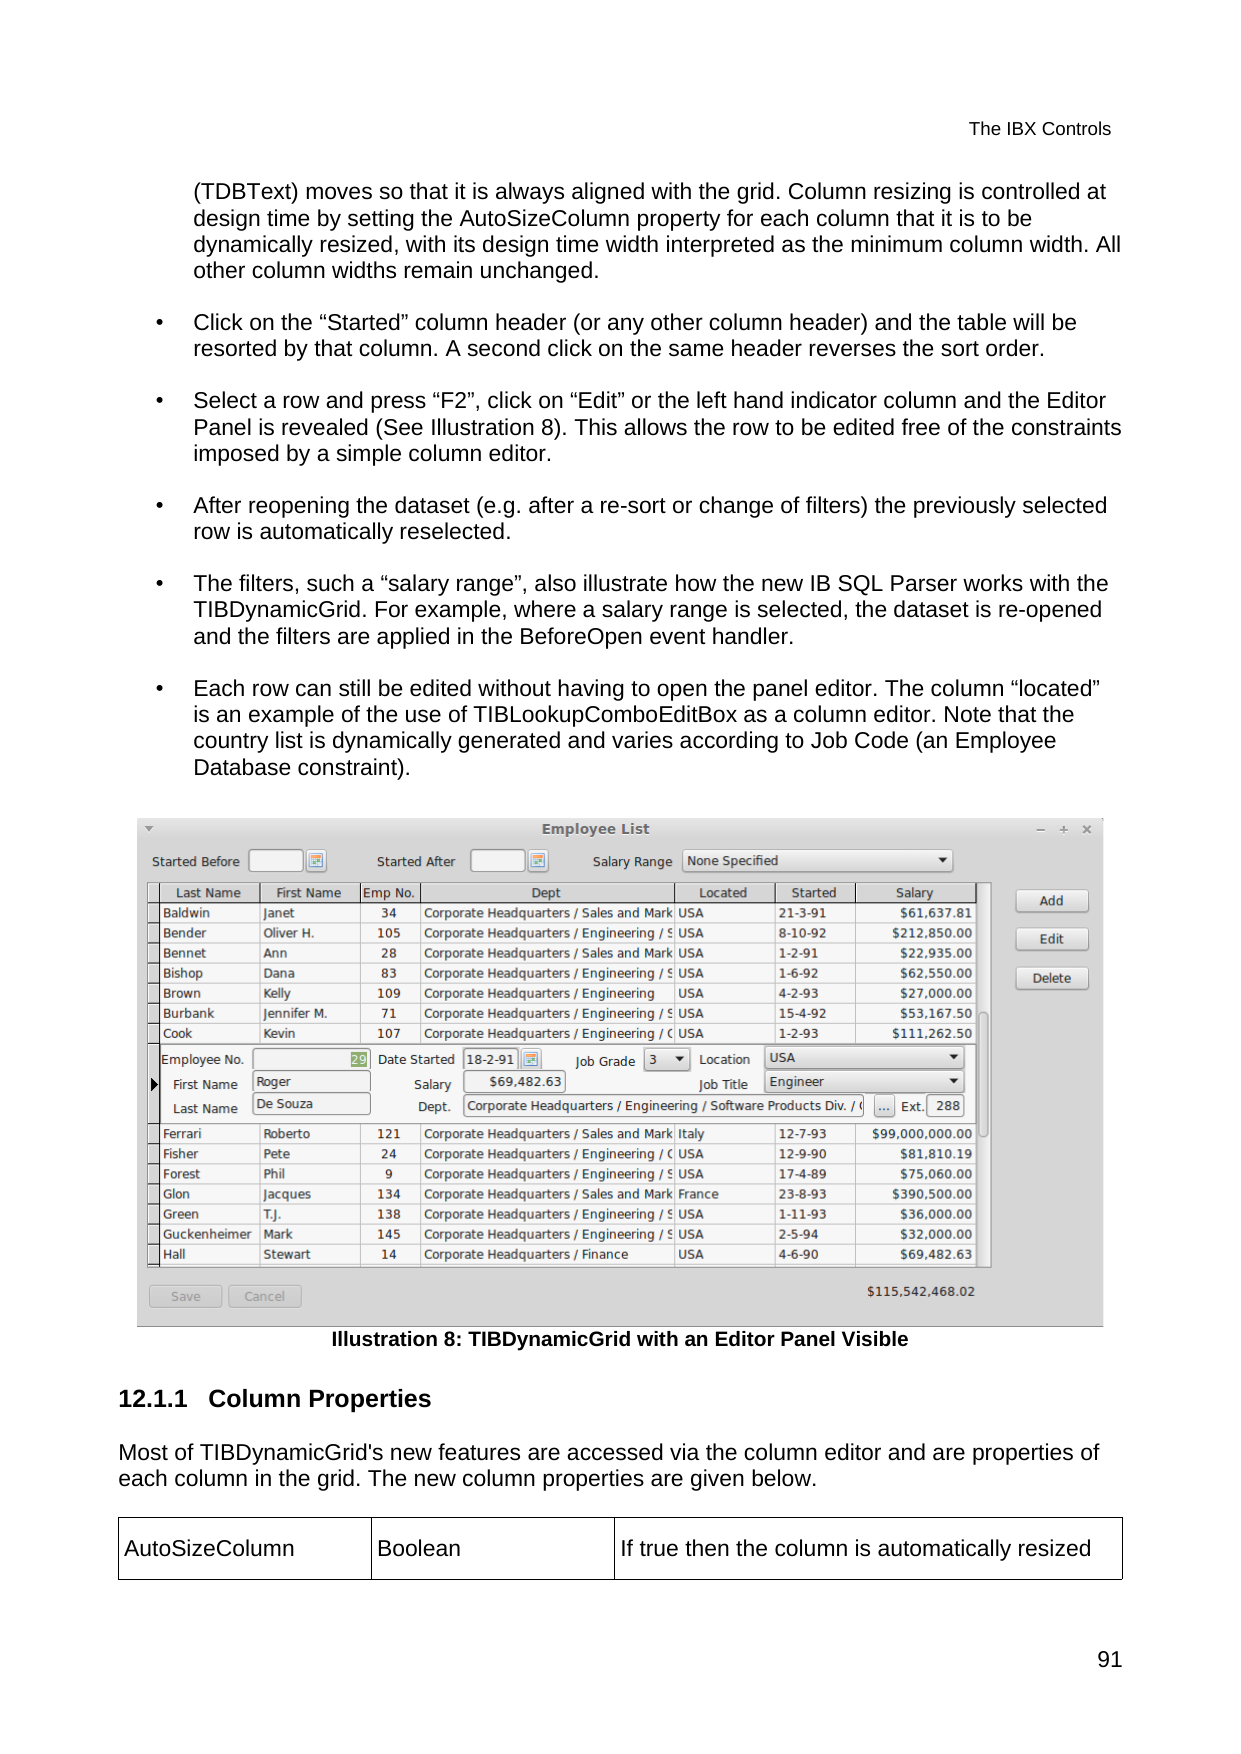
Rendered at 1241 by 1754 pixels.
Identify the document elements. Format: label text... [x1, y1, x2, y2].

text Most of TIBDynamicGrid's new features are accessed via the column editor and are properties of each column in the grid. The new column properties are given below. [118, 1438, 1122, 1491]
picture [137, 818, 1104, 1327]
subtitle Column Properties [118, 806, 1122, 1413]
list Select a row and press “F2”, click on “Edit” or the left hand indicator column and the Editor Panel is revealed (See Illustration 8). This allows the row to be edited free of the constraints imposed by a simple column editor. [156, 387, 1122, 466]
table_header If true then the column is automatically resized [615, 1518, 1122, 1578]
text Illustration 8: TIBDynamicGrid with an Editor Panel Visible [137, 1327, 1103, 1350]
list (TDBText) moves so that it is always aligned with the grid. Column resizing is controlled at design time by setting the AutoSizeColumn property for each column that it is to be dynamically resized, with its design time width interpreted as the minimum column width. All other column widths remain unchanged. [156, 178, 1122, 283]
list After reopening the dataset (e.g. after a re-sort or change of filters) the previously selected row is automatically reselected. [156, 492, 1122, 544]
table_header AutoSizeColumn [119, 1518, 371, 1578]
list Each row can still be edited without having to open the panel editor. The column “located” is an example of the use of TIBLookupComboEditBox as a column editor. Note that the country list is dynamically generated and varies according to Job Code (an Employee Database constraint). [156, 675, 1122, 780]
table_header Boolean [372, 1518, 614, 1578]
list The filters, such a “salary range”, also illustrate how the new IB SQL Parser works with the TIBDynamicGrid. For example, where a salary range is selected, the dataset is re-opened and the filters are applied in the BeforeOpen event handler. [156, 570, 1122, 649]
list Click on the “Started” column header (or any other column header) and the table will be resorted by that column. A second click on the same header reverses the sort order. [156, 309, 1122, 362]
